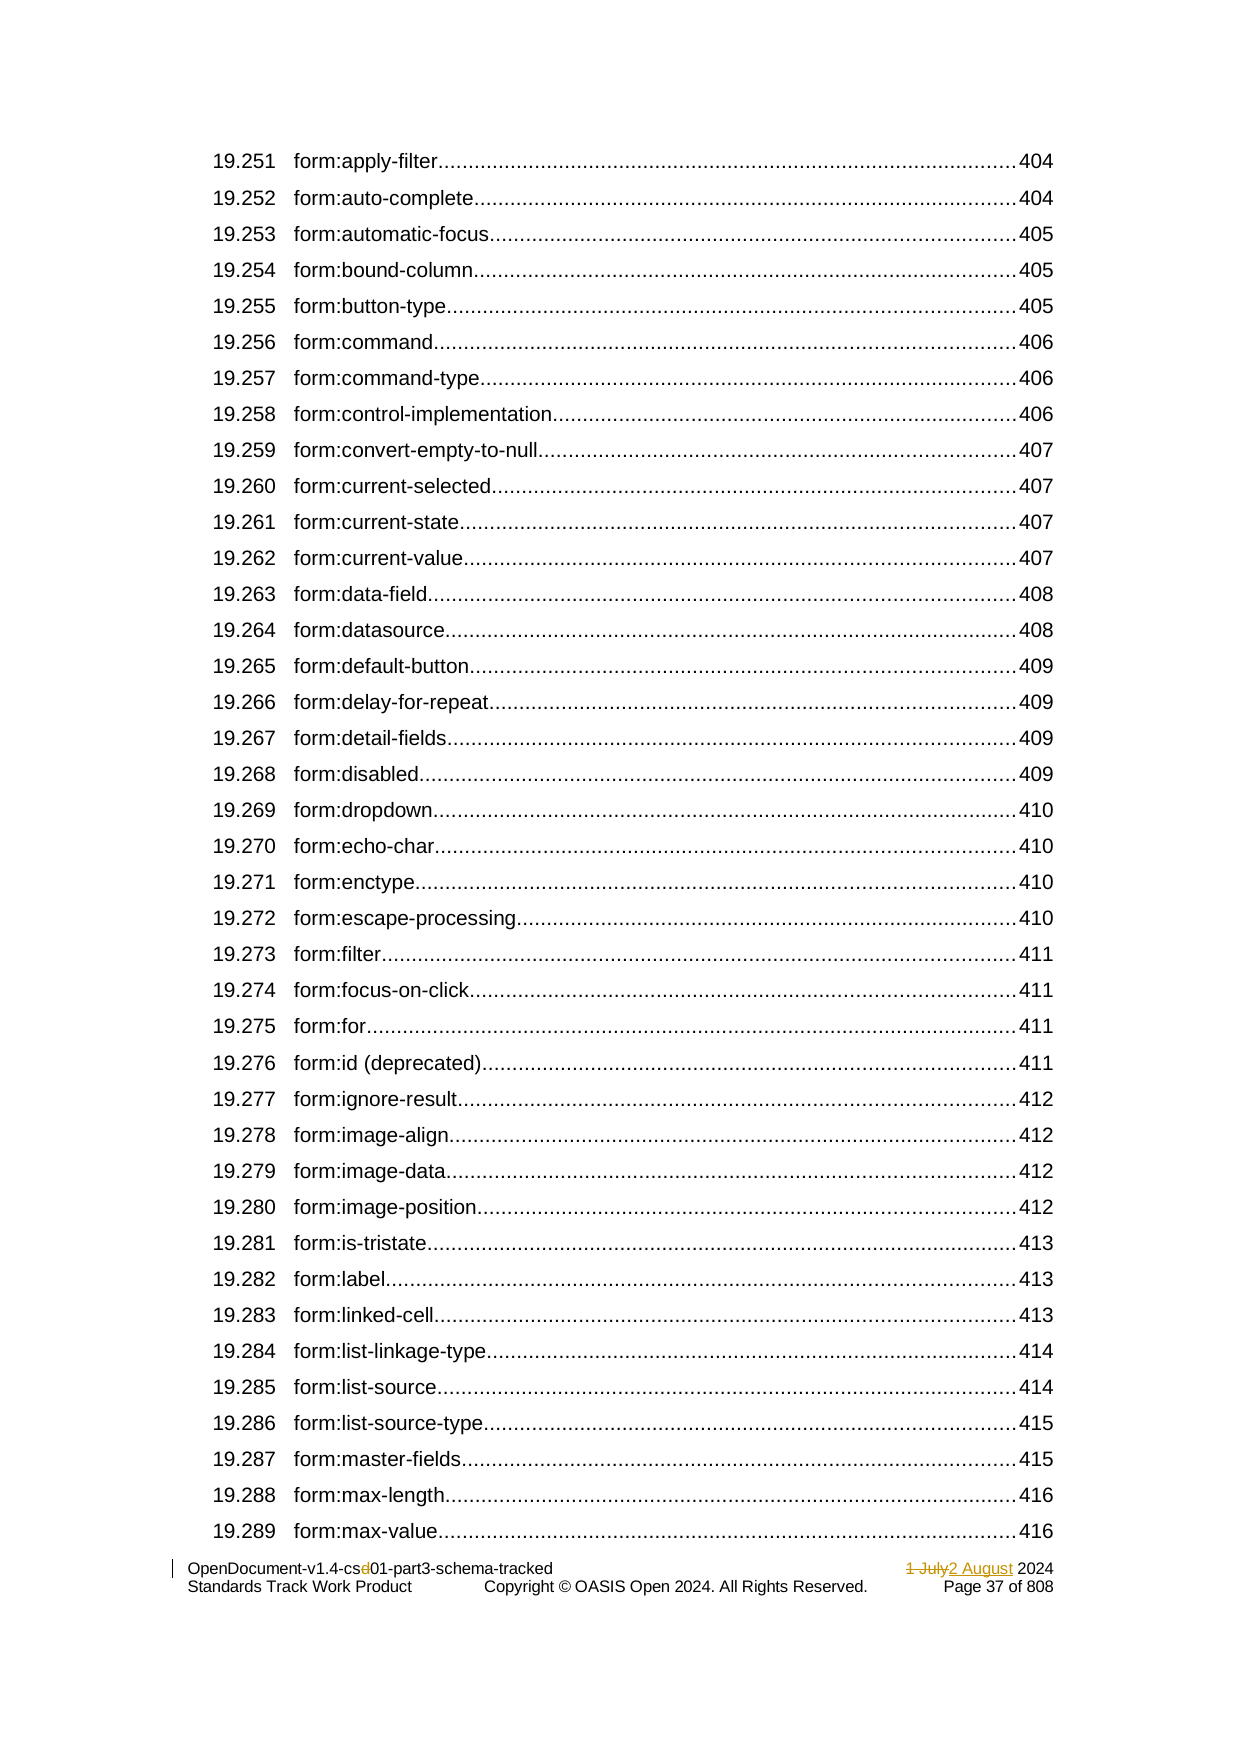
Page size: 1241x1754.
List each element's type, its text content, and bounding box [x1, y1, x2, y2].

text 19.268 form:disabled 409 [212, 763, 1053, 786]
text 19.289 form:max-value 416 [212, 1519, 1053, 1543]
text 19.287 form:master-fields 415 [212, 1447, 1053, 1471]
text 19.271 form:enctype 410 [212, 871, 1053, 894]
text 19.261 form:current-state 407 [212, 510, 1053, 534]
text 19.262 form:current-value 407 [212, 546, 1053, 570]
text 19.280 form:image-position 412 [212, 1195, 1053, 1219]
text 19.275 form:for 411 [212, 1015, 1053, 1038]
text 19.257 form:command-type 406 [212, 366, 1053, 390]
text 19.284 form:list-linkage-type 414 [212, 1339, 1053, 1363]
text 19.270 form:echo-char 410 [212, 835, 1053, 858]
text 19.282 form:label 413 [212, 1267, 1053, 1291]
text 19.258 form:control-implementation 406 [212, 402, 1053, 426]
text 19.269 form:dropdown 410 [212, 799, 1053, 822]
text 19.283 form:linked-cell 413 [212, 1303, 1053, 1327]
text 19.277 form:ignore-result 412 [212, 1087, 1053, 1111]
text 19.266 form:delay-for-repeat 409 [212, 691, 1053, 714]
text 19.255 form:button-type 405 [212, 294, 1053, 318]
text 19.260 form:current-selected 407 [212, 474, 1053, 498]
text 19.265 form:default-button 409 [212, 654, 1053, 678]
text 19.285 form:list-source 414 [212, 1375, 1053, 1399]
text 19.252 form:auto-complete 404 [212, 186, 1053, 209]
text 19.264 form:datasource 408 [212, 618, 1053, 642]
text 19.256 form:command 406 [212, 330, 1053, 354]
text 19.272 form:escape-processing 410 [212, 907, 1053, 930]
text 19.259 form:convert-empty-to-null 407 [212, 438, 1053, 462]
text 19.267 form:detail-fields 409 [212, 727, 1053, 750]
text 19.251 form:apply-filter 404 [212, 150, 1053, 173]
text 19.263 form:data-field 408 [212, 582, 1053, 606]
text 19.253 form:automatic-focus 405 [212, 222, 1053, 246]
text 19.288 form:max-length 416 [212, 1483, 1053, 1507]
text 19.286 form:list-source-type 415 [212, 1411, 1053, 1435]
text 19.273 form:filter 411 [212, 943, 1053, 966]
text 19.279 form:image-data 412 [212, 1159, 1053, 1183]
text 19.254 form:bound-column 405 [212, 258, 1053, 282]
text 19.281 form:is-tristate 413 [212, 1231, 1053, 1255]
text 19.276 form:id (deprecated) 411 [212, 1051, 1053, 1074]
text 19.274 form:focus-on-click 411 [212, 979, 1053, 1002]
text 19.278 form:image-align 412 [212, 1123, 1053, 1147]
